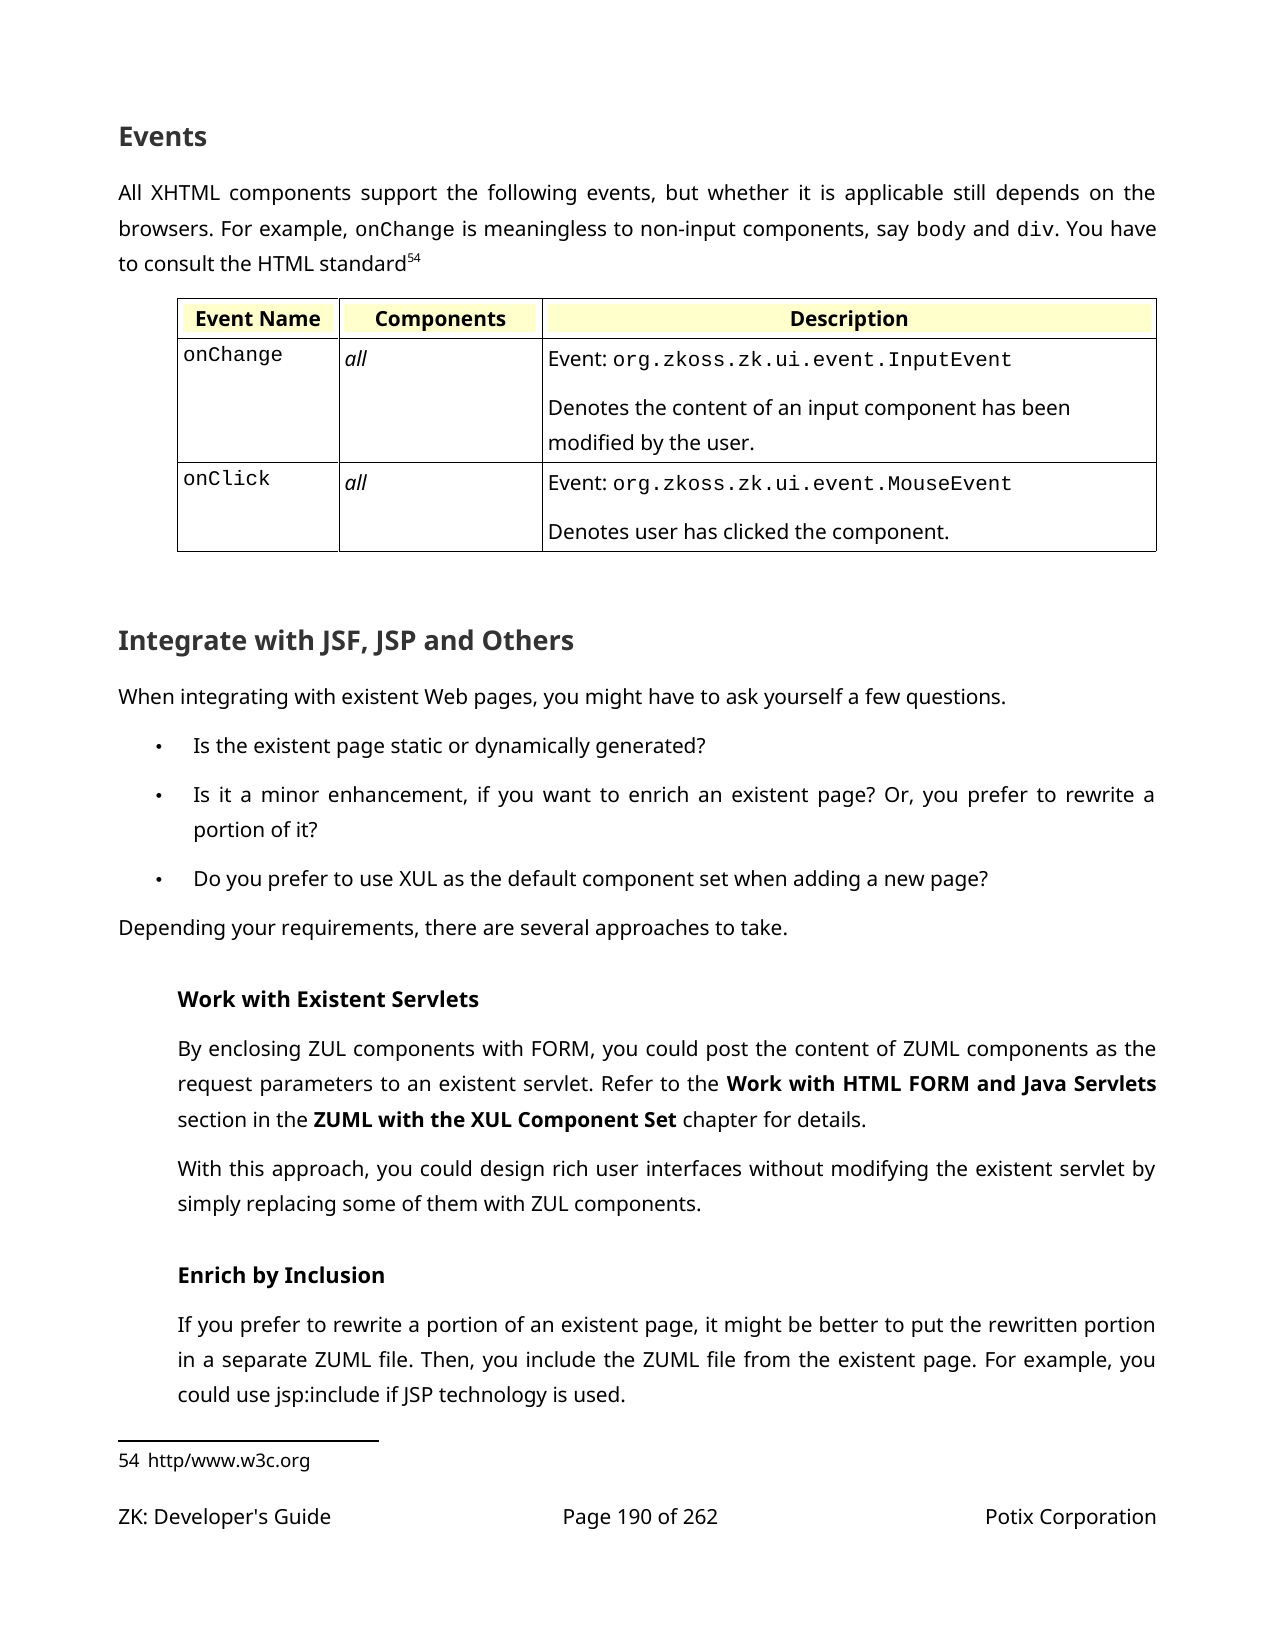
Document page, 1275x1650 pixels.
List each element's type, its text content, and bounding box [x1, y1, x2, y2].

list Is the existent page static or dynamically generated? [156, 731, 1157, 759]
text By enclosing ZUL components with FORM, you could post the content of ZUML components as the request parameters to an existent servlet. Refer to the Work with HTML FORM and Java Servlets section in the ZUML with the XUL Component Set chapter for details. [177, 1034, 1157, 1133]
list Is it a minor enhancement, if you want to enrich an existent page? Or, you prefer to rewrite a portion of it? [156, 780, 1157, 843]
table_cell onChange [178, 339, 338, 462]
list Do you prefer to use XUL as the default component set when adding a new page? [156, 864, 1157, 892]
table_header Description [543, 299, 1156, 338]
table_cell onClick [178, 463, 338, 551]
text Depending your requirements, there are several approaches to take. [118, 913, 1157, 941]
subtitle Integrate with JSF, JSP and Others [118, 622, 1157, 659]
text http/www.w3c.org [118, 1447, 1157, 1473]
subtitle Events [118, 118, 1157, 155]
text With this approach, you could design rich user interfaces without modifying the existent servlet by simply replacing some of them with ZUL components. [177, 1154, 1157, 1217]
table_cell all [340, 463, 542, 551]
table_cell Event: org.zkoss.zk.ui.event.InputEvent Denotes the content of an input component has been modified by the user. [543, 339, 1156, 462]
text When integrating with existent Web pages, you might have to ask yourself a few questions. [118, 682, 1157, 711]
subtitle Work with Existent Servlets [177, 984, 1157, 1014]
text All XHTML components support the following events, but whether it is applicable still depends on the browsers. For example, onChange is meaningless to non-input components, say body and div. You have to consult the HTML standard [118, 178, 1157, 277]
subtitle Enrich by Inclusion [177, 1259, 1157, 1289]
table_header Components [340, 299, 542, 338]
table_header Event Name [178, 299, 338, 338]
table_cell Event: org.zkoss.zk.ui.event.MouseEvent Denotes user has clicked the component. [543, 463, 1156, 551]
table_cell all [340, 339, 542, 462]
text If you prefer to rewrite a portion of an existent page, it might be better to put the rewritten portion in a separate ZUML file. Then, you include the ZUML file from the existent page. For example, you could use jsp:include if JSP technology is used. [177, 1310, 1157, 1409]
